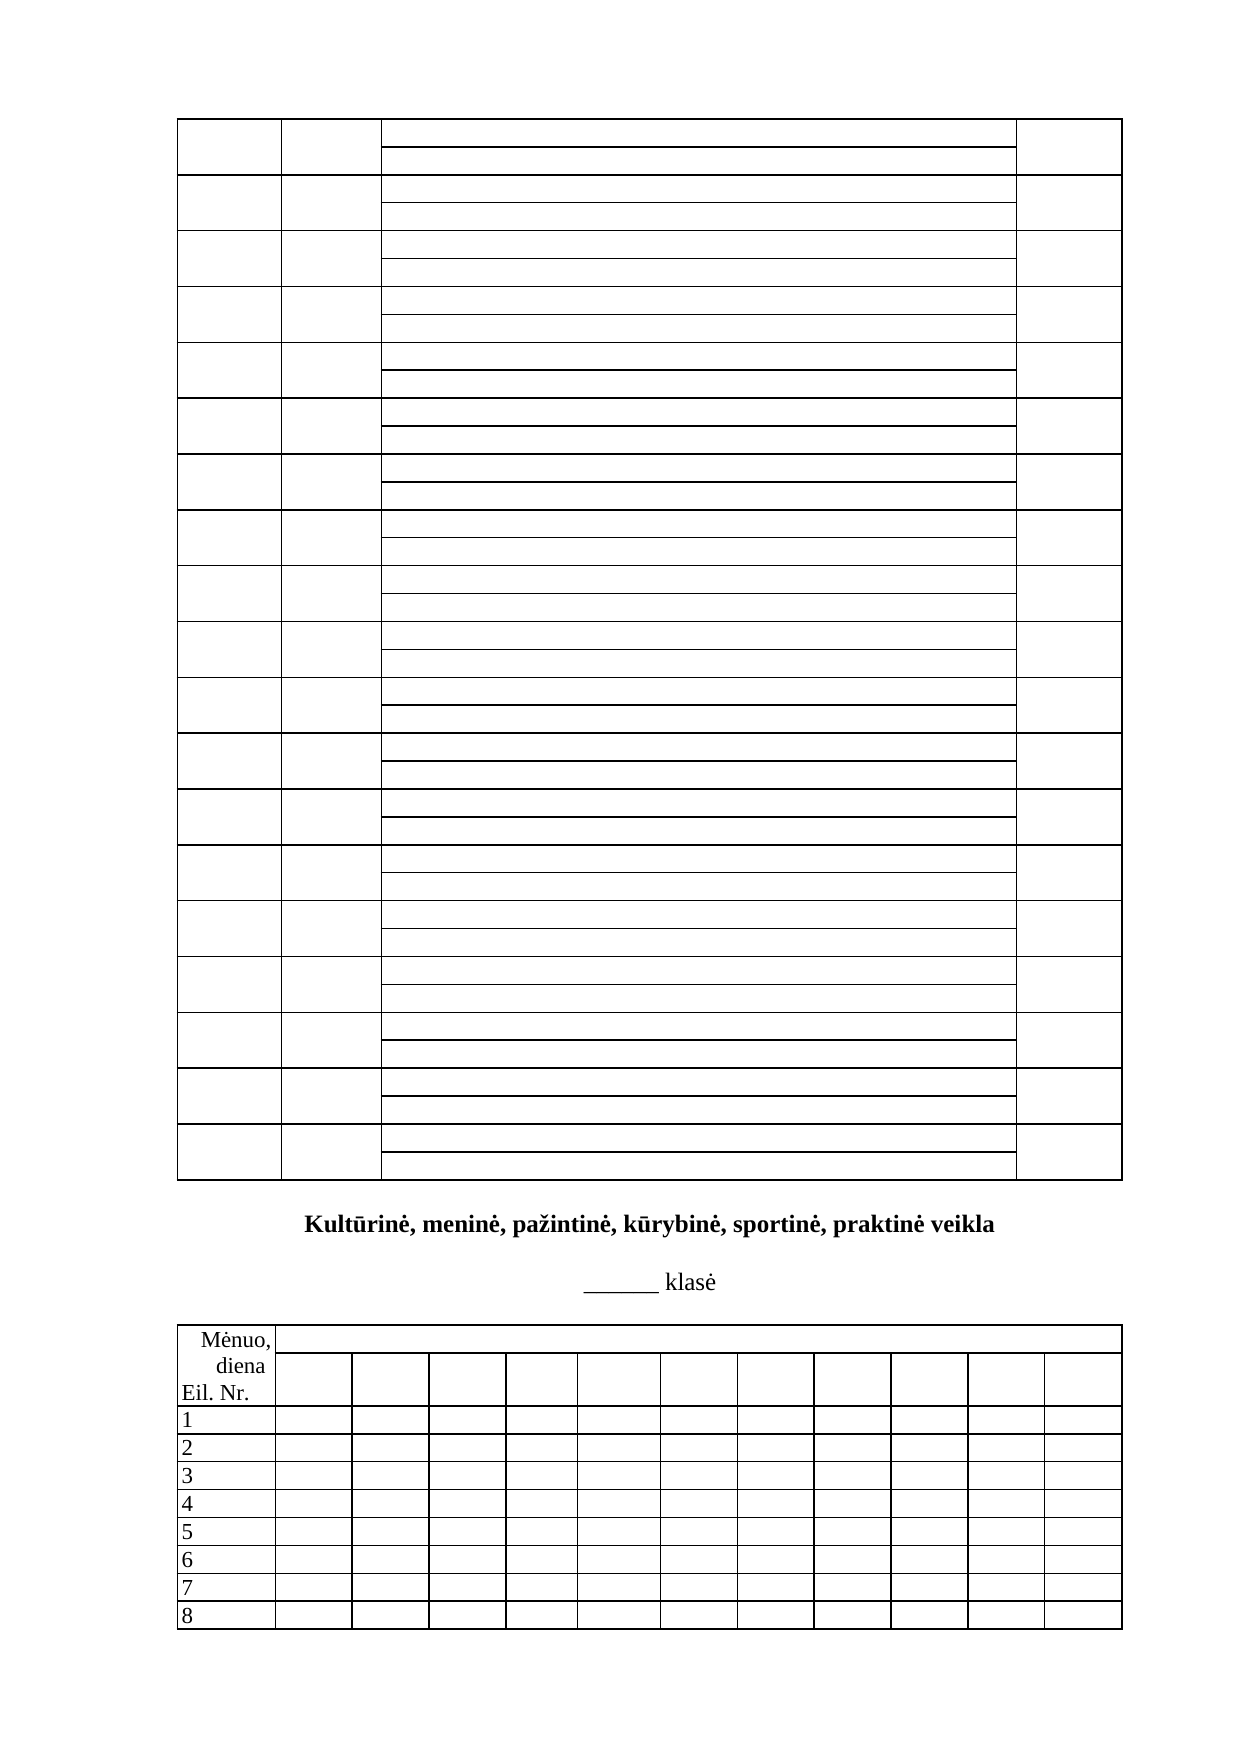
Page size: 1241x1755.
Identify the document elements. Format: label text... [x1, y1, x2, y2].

table_cell [578, 1407, 660, 1433]
table_cell [178, 1069, 281, 1095]
table_cell [815, 1490, 890, 1517]
table_cell [892, 1602, 967, 1628]
text ______ klasė [177, 1267, 1122, 1296]
table_cell [507, 1574, 577, 1600]
table_cell [178, 593, 281, 621]
table_cell [353, 1490, 428, 1517]
table_cell [178, 734, 281, 760]
table_cell [1045, 1354, 1121, 1405]
table_cell [382, 343, 1016, 369]
table_cell [1017, 314, 1121, 341]
table_cell [969, 1354, 1044, 1405]
table_cell [507, 1407, 577, 1433]
table_cell [969, 1546, 1044, 1572]
table_cell [815, 1574, 890, 1600]
table_cell [1017, 622, 1121, 648]
table_cell [282, 984, 381, 1011]
table_cell [178, 120, 281, 146]
table_cell [1017, 176, 1121, 202]
table_cell [1017, 566, 1121, 593]
table_cell [430, 1546, 505, 1572]
table_cell [282, 872, 381, 900]
text Kultūrinė, meninė, pažintinė, kūrybinė, sportinė, praktinė veikla [177, 1209, 1122, 1238]
table_cell [661, 1518, 737, 1544]
table_cell [282, 593, 381, 621]
table_cell [178, 957, 281, 983]
table_cell [1017, 202, 1121, 230]
table_cell [382, 287, 1016, 313]
table_cell [353, 1354, 428, 1405]
table_cell [1017, 734, 1121, 760]
table_cell [382, 1041, 1016, 1067]
table_cell [178, 872, 281, 900]
table_cell [178, 314, 281, 341]
table_cell [178, 622, 281, 648]
table_cell [382, 706, 1016, 732]
table_cell [382, 929, 1016, 956]
table_cell [276, 1518, 351, 1544]
table_cell [892, 1490, 967, 1517]
table_cell [282, 928, 381, 956]
table_cell [892, 1462, 967, 1489]
table_cell [1017, 537, 1121, 565]
table_cell [282, 734, 381, 760]
table_cell [1017, 425, 1121, 453]
table_cell [1017, 593, 1121, 621]
table_cell 8 [178, 1602, 275, 1628]
table_cell [1017, 957, 1121, 983]
table_cell [507, 1354, 577, 1405]
table_cell [178, 343, 281, 369]
table_cell [661, 1435, 737, 1461]
table_cell [282, 1095, 381, 1123]
table_cell [282, 566, 381, 593]
table_cell [282, 678, 381, 704]
table_cell [282, 1069, 381, 1095]
table_cell [382, 148, 1016, 174]
table_cell [178, 425, 281, 453]
table_cell [892, 1435, 967, 1461]
table_cell [969, 1407, 1044, 1433]
table_cell 6 [178, 1546, 275, 1572]
table_cell [382, 120, 1016, 146]
table_cell [1017, 1095, 1121, 1123]
table_cell [178, 176, 281, 202]
table_cell [969, 1462, 1044, 1489]
table_cell [178, 678, 281, 704]
table_cell [353, 1462, 428, 1489]
table_cell [661, 1490, 737, 1517]
table_cell 4 [178, 1490, 275, 1517]
table_cell [578, 1602, 660, 1628]
table_cell [282, 1013, 381, 1039]
table_cell [1045, 1518, 1121, 1544]
table_cell [661, 1602, 737, 1628]
table_cell [382, 650, 1016, 676]
table_cell [430, 1574, 505, 1600]
table_cell [738, 1462, 813, 1489]
table_cell [276, 1462, 351, 1489]
table_cell [178, 760, 281, 788]
table_cell [282, 1125, 381, 1151]
table_cell [382, 203, 1016, 230]
table_cell [507, 1490, 577, 1517]
table_cell [178, 1125, 281, 1151]
table_cell [892, 1546, 967, 1572]
table_cell [1017, 816, 1121, 844]
table_cell [1017, 287, 1121, 313]
table_cell [1017, 399, 1121, 425]
table_cell [969, 1518, 1044, 1544]
table_cell [178, 984, 281, 1011]
table_cell [353, 1407, 428, 1433]
table_cell [507, 1435, 577, 1461]
table_cell [738, 1546, 813, 1572]
table_cell [282, 537, 381, 565]
table_cell [1017, 649, 1121, 676]
table_cell [382, 734, 1016, 760]
table_cell [578, 1435, 660, 1461]
table_cell [353, 1574, 428, 1600]
table_cell [282, 1151, 381, 1179]
table_cell [578, 1546, 660, 1572]
table_cell [430, 1354, 505, 1405]
table_cell [178, 146, 281, 174]
table_header [276, 1326, 1121, 1352]
table_cell [178, 481, 281, 509]
table_cell [969, 1435, 1044, 1461]
table_cell [282, 481, 381, 509]
table_cell [282, 901, 381, 928]
table_cell [282, 314, 381, 341]
table_cell [578, 1518, 660, 1544]
table_cell [1017, 790, 1121, 816]
table_cell [1045, 1435, 1121, 1461]
table_cell [382, 566, 1016, 593]
table_cell [382, 622, 1016, 648]
table_cell [382, 678, 1016, 704]
table_cell [1017, 760, 1121, 788]
table_cell [1017, 1151, 1121, 1179]
table_cell [382, 427, 1016, 453]
table_cell [282, 511, 381, 537]
table_cell [382, 176, 1016, 202]
table_cell [661, 1546, 737, 1572]
table_cell [1045, 1602, 1121, 1628]
table_cell [382, 371, 1016, 397]
table_cell [382, 259, 1016, 286]
table_cell [178, 704, 281, 732]
table_cell [178, 1151, 281, 1179]
table_cell [892, 1574, 967, 1600]
table_cell [178, 901, 281, 928]
table_cell [661, 1574, 737, 1600]
table_cell [1017, 120, 1121, 146]
table_cell [178, 649, 281, 676]
table_cell [276, 1435, 351, 1461]
table_cell [282, 120, 381, 146]
table_cell [1017, 846, 1121, 872]
table_cell [430, 1435, 505, 1461]
table_cell [1017, 369, 1121, 397]
table_cell [353, 1546, 428, 1572]
table_cell [578, 1490, 660, 1517]
table_cell [815, 1602, 890, 1628]
table_cell [353, 1518, 428, 1544]
table_cell [1017, 678, 1121, 704]
table_cell [1017, 704, 1121, 732]
table_cell [276, 1546, 351, 1572]
table_cell [282, 146, 381, 174]
table_cell [815, 1546, 890, 1572]
table_cell [382, 846, 1016, 872]
table_cell [1017, 901, 1121, 928]
table_cell [738, 1518, 813, 1544]
table_cell [282, 760, 381, 788]
table_cell [178, 790, 281, 816]
table_cell [815, 1462, 890, 1489]
table_cell [282, 399, 381, 425]
table_cell [815, 1354, 890, 1405]
table_cell [578, 1574, 660, 1600]
table_cell [178, 399, 281, 425]
table_cell [430, 1518, 505, 1544]
table_cell [382, 790, 1016, 816]
table_cell [892, 1407, 967, 1433]
table_cell [282, 846, 381, 872]
table_cell [382, 594, 1016, 621]
table_cell [382, 901, 1016, 928]
table_cell [969, 1602, 1044, 1628]
table_cell 5 [178, 1518, 275, 1544]
table_cell [178, 511, 281, 537]
table_cell [282, 202, 381, 230]
table_cell [282, 343, 381, 369]
table_cell [382, 818, 1016, 844]
table_cell [282, 369, 381, 397]
table_cell 7 [178, 1574, 275, 1600]
table_cell [282, 176, 381, 202]
table_cell [738, 1407, 813, 1433]
table_cell [382, 985, 1016, 1011]
table_cell [382, 1153, 1016, 1179]
table_cell [815, 1407, 890, 1433]
table_cell [382, 1097, 1016, 1123]
table_header Mėnuo, diena Eil. Nr. [178, 1326, 275, 1405]
table_cell [507, 1462, 577, 1489]
table_cell [178, 455, 281, 481]
table_cell 2 [178, 1435, 275, 1461]
table_cell [178, 537, 281, 565]
table_cell [282, 455, 381, 481]
table_cell [1045, 1462, 1121, 1489]
table_cell [507, 1602, 577, 1628]
table_cell [578, 1354, 660, 1405]
table_cell [1017, 928, 1121, 956]
table_cell [507, 1518, 577, 1544]
table_cell [738, 1574, 813, 1600]
table_cell [430, 1407, 505, 1433]
table_cell [282, 790, 381, 816]
table_cell [178, 566, 281, 593]
table_cell [430, 1602, 505, 1628]
table_cell [382, 231, 1016, 258]
table_cell [178, 287, 281, 313]
table_cell [282, 957, 381, 983]
table_cell [1017, 146, 1121, 174]
table_cell [661, 1462, 737, 1489]
table_cell [815, 1435, 890, 1461]
table_cell [382, 455, 1016, 481]
table_cell [1017, 872, 1121, 900]
table_cell [282, 287, 381, 313]
table_cell [1045, 1490, 1121, 1517]
table_cell [1017, 1069, 1121, 1095]
table_cell [1017, 984, 1121, 1011]
table_cell [578, 1462, 660, 1489]
table_cell [382, 762, 1016, 788]
table_cell [382, 483, 1016, 509]
table_cell [1017, 481, 1121, 509]
table_cell [282, 649, 381, 676]
table_cell [178, 1039, 281, 1067]
table_cell [661, 1354, 737, 1405]
table_cell [276, 1602, 351, 1628]
table_cell [738, 1490, 813, 1517]
table_cell [282, 816, 381, 844]
table_cell [507, 1546, 577, 1572]
table_cell [1017, 1125, 1121, 1151]
table_cell [276, 1574, 351, 1600]
table_cell [969, 1490, 1044, 1517]
table_cell [382, 315, 1016, 341]
table_cell [382, 1069, 1016, 1095]
table_cell [382, 1125, 1016, 1151]
table_cell [1045, 1546, 1121, 1572]
table_cell [969, 1574, 1044, 1600]
table_cell 3 [178, 1462, 275, 1489]
table_cell [178, 1013, 281, 1039]
table_cell [892, 1518, 967, 1544]
table_cell [282, 231, 381, 258]
table_cell [382, 511, 1016, 537]
table_cell [738, 1435, 813, 1461]
table_cell [1045, 1407, 1121, 1433]
table_cell [1017, 1013, 1121, 1039]
table_cell [178, 1095, 281, 1123]
table_cell [1017, 258, 1121, 286]
table_cell [353, 1602, 428, 1628]
table_cell [276, 1354, 351, 1405]
table_cell [382, 399, 1016, 425]
table_cell [178, 928, 281, 956]
table_cell [282, 258, 381, 286]
table_cell [1045, 1574, 1121, 1600]
table_cell [1017, 231, 1121, 258]
table_cell [178, 258, 281, 286]
table_cell [382, 538, 1016, 565]
table_cell [1017, 455, 1121, 481]
table_cell [738, 1354, 813, 1405]
table_cell [353, 1435, 428, 1461]
table_cell [282, 1039, 381, 1067]
table_cell [276, 1407, 351, 1433]
table_cell [1017, 511, 1121, 537]
table_cell [382, 1013, 1016, 1039]
table_cell [815, 1518, 890, 1544]
table_cell [738, 1602, 813, 1628]
table_cell [661, 1407, 737, 1433]
table_cell [430, 1490, 505, 1517]
table_cell [178, 846, 281, 872]
table_cell [282, 622, 381, 648]
table_cell 1 [178, 1407, 275, 1433]
table_cell [178, 202, 281, 230]
table_cell [178, 369, 281, 397]
table_cell [430, 1462, 505, 1489]
table_cell [1017, 343, 1121, 369]
table_cell [382, 873, 1016, 900]
table_cell [892, 1354, 967, 1405]
table_cell [178, 231, 281, 258]
table_cell [282, 704, 381, 732]
table_cell [276, 1490, 351, 1517]
table_cell [1017, 1039, 1121, 1067]
table_cell [382, 957, 1016, 983]
table_cell [178, 816, 281, 844]
table_cell [282, 425, 381, 453]
